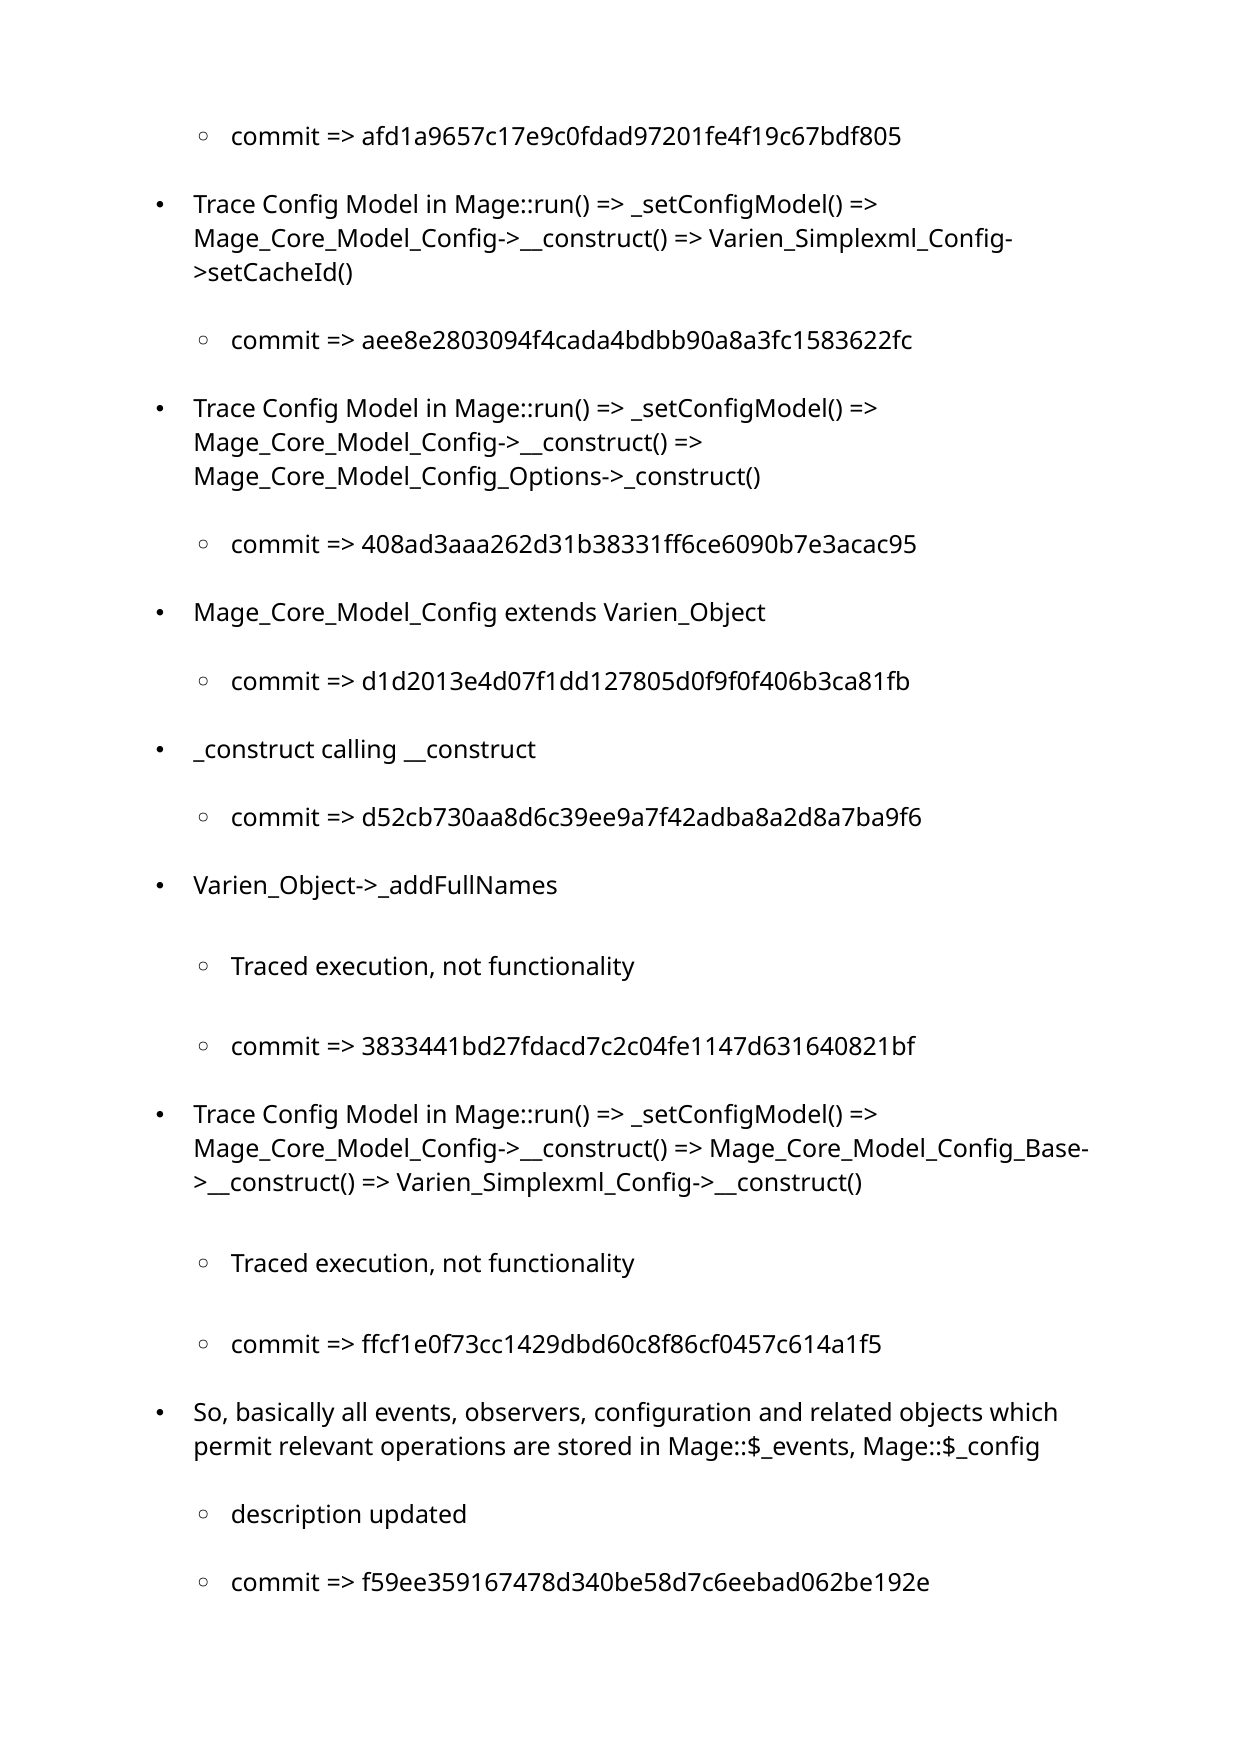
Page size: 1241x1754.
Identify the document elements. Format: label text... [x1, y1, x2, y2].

list commit => f59ee359167478d340be58d7c6eebad062be192e [193, 1565, 1122, 1633]
list Trace Config Model in Mage::run() => _setConfigModel() => Mage_Core_Model_Config->__construct() => Mage_Core_Model_Config_Options->_construct() [156, 391, 1122, 527]
list Varien_Object->_addFullNames [156, 867, 1122, 936]
list Trace Config Model in Mage::run() => _setConfigModel() => Mage_Core_Model_Config->__construct() => Varien_Simplexml_Config->setCacheId() [156, 186, 1122, 322]
list commit => aee8e2803094f4cada4bdbb90a8a3fc1583622fc [193, 322, 1122, 391]
list commit => afd1a9657c17e9c0fdad97201fe4f19c67bdf805 [193, 118, 1122, 186]
list commit => d1d2013e4d07f1dd127805d0f9f0f406b3ca81fb [193, 663, 1122, 731]
list Traced execution, not functionality [193, 1246, 1122, 1314]
list Traced execution, not functionality [193, 948, 1122, 1016]
list _construct calling __construct [156, 731, 1122, 799]
list commit => d52cb730aa8d6c39ee9a7f42adba8a2d8a7ba9f6 [193, 799, 1122, 867]
list So, basically all events, observers, configuration and related objects which permit relevant operations are stored in Mage::$_events, Mage::$_config [156, 1394, 1122, 1497]
list Mage_Core_Model_Config extends Varien_Object [156, 595, 1122, 663]
list commit => 3833441bd27fdacd7c2c04fe1147d631640821bf [193, 1029, 1122, 1097]
list Trace Config Model in Mage::run() => _setConfigModel() => Mage_Core_Model_Config->__construct() => Mage_Core_Model_Config_Base->__construct() => Varien_Simplexml_Config->__construct() [156, 1097, 1122, 1233]
list description updated [193, 1497, 1122, 1565]
list commit => 408ad3aaa262d31b38331ff6ce6090b7e3acac95 [193, 527, 1122, 595]
list commit => ffcf1e0f73cc1429dbd60c8f86cf0457c614a1f5 [193, 1326, 1122, 1394]
